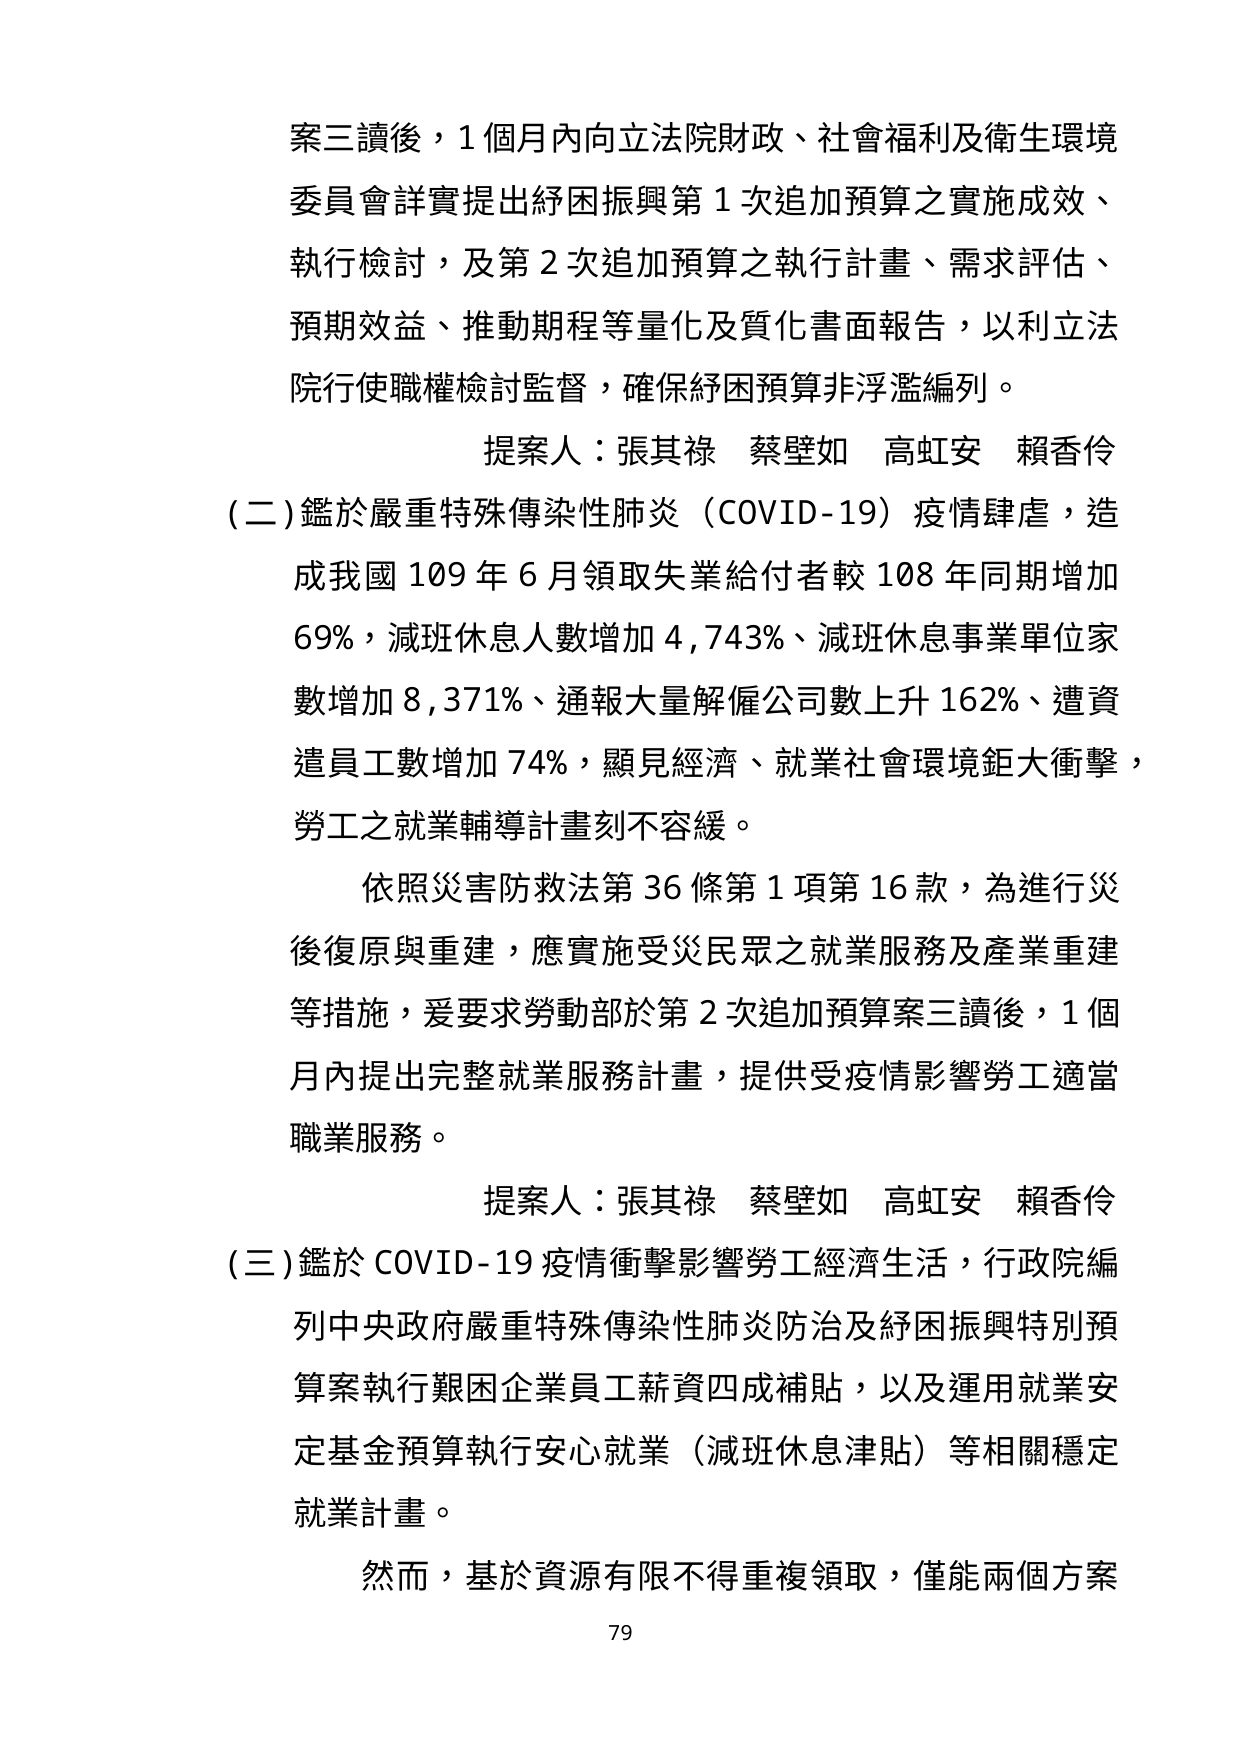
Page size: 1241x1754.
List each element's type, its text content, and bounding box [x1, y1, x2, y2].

text 案三讀後，1個月內向立法院財政、社會福利及衛生環境委員會詳實提出紓困振興第1次追加預算之實施成效、執行檢討，及第2次追加預算之執行計畫、需求評估、預期效益、推動期程等量化及質化書面報告，以利立法院行使職權檢討監督，確保紓困預算非浮濫編列。 [289, 94, 1120, 407]
text (二)鑑於嚴重特殊傳染性肺炎（COVID-19）疫情肆虐，造成我國109年6月領取失業給付者較108年同期增加69%，減班休息人數增加4,743%、減班休息事業單位家數增加8,371%、通報大量解僱公司數上升162%、遭資遣員工數增加74%，顯見經濟、就業社會環境鉅大衝擊，勞工之就業輔導計畫刻不容緩。 [223, 469, 1120, 844]
text 然而，基於資源有限不得重複領取，僅能兩個方案 [289, 1532, 1120, 1594]
text (三)鑑於COVID-19疫情衝擊影響勞工經濟生活，行政院編列中央政府嚴重特殊傳染性肺炎防治及紓困振興特別預算案執行艱困企業員工薪資四成補貼，以及運用就業安定基金預算執行安心就業（減班休息津貼）等相關穩定就業計畫。 [223, 1219, 1120, 1532]
text 依照災害防救法第36條第1項第16款，為進行災後復原與重建，應實施受災民眾之就業服務及產業重建等措施，爰要求勞動部於第2次追加預算案三讀後，1個月內提出完整就業服務計畫，提供受疫情影響勞工適當職業服務。 [289, 844, 1120, 1157]
text 提案人：張其祿 蔡壁如 高虹安 賴香伶 [483, 1157, 1120, 1219]
text 提案人：張其祿 蔡壁如 高虹安 賴香伶 [483, 407, 1120, 469]
